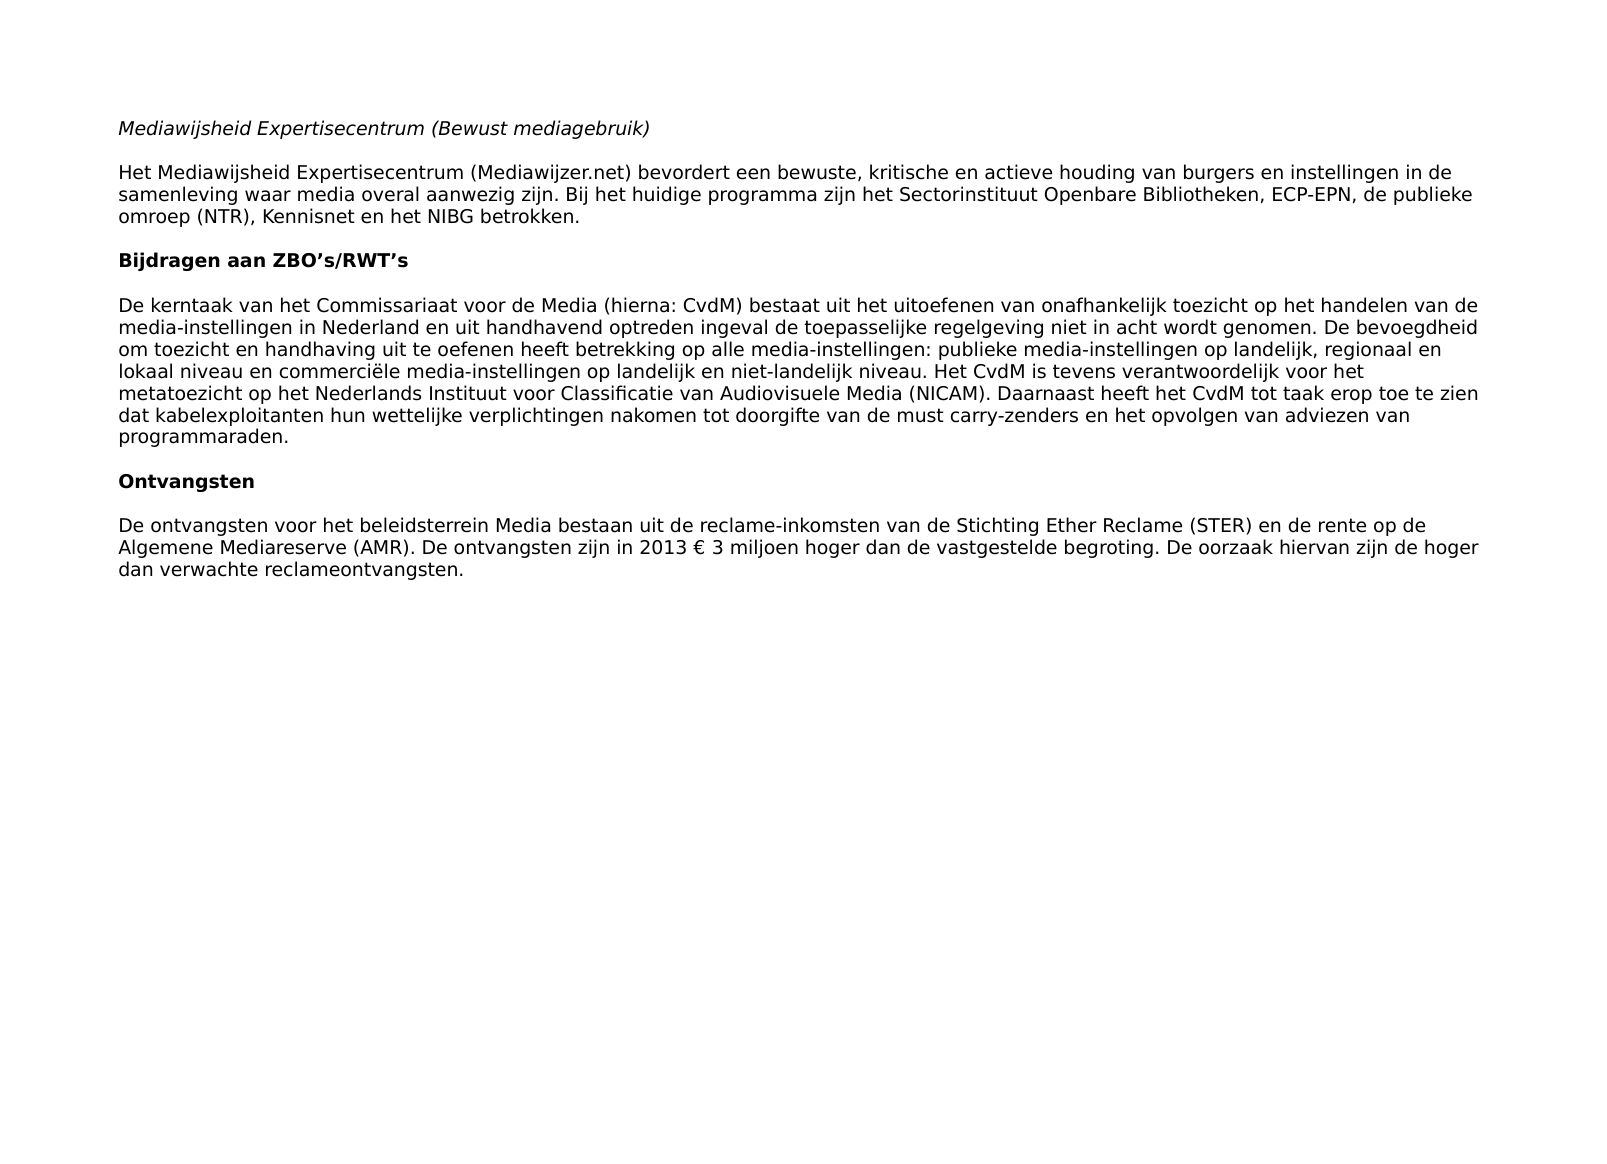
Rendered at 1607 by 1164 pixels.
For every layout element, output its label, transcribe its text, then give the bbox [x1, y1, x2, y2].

subtitle Ontvangsten [118, 471, 1488, 493]
text De ontvangsten voor het beleidsterrein Media bestaan uit de reclame-inkomsten van de Stichting Ether Reclame (STER) en de rente op de Algemene Mediareserve (AMR). De ontvangsten zijn in 2013 € 3 miljoen hoger dan de vastgestelde begroting. De oorzaak hiervan zijn de hoger dan verwachte reclameontvangsten. [118, 515, 1488, 581]
text Het Mediawijsheid Expertisecentrum (Mediawijzer.net) bevordert een bewuste, kritische en actieve houding van burgers en instellingen in de samenleving waar media overal aanwezig zijn. Bij het huidige programma zijn het Sectorinstituut Openbare Bibliotheken, ECP-EPN, de publieke omroep (NTR), Kennisnet en het NIBG betrokken. [118, 162, 1488, 228]
subtitle Bijdragen aan ZBO’s/RWT’s [118, 250, 1488, 272]
subtitle Mediawijsheid Expertisecentrum (Bewust mediagebruik) [118, 118, 1488, 140]
text De kerntaak van het Commissariaat voor de Media (hierna: CvdM) bestaat uit het uitoefenen van onafhankelijk toezicht op het handelen van de media-instellingen in Nederland en uit handhavend optreden ingeval de toepasselijke regelgeving niet in acht wordt genomen. De bevoegdheid om toezicht en handhaving uit te oefenen heeft betrekking op alle media-instellingen: publieke media-instellingen op landelijk, regionaal en lokaal niveau en commerciële media-instellingen op landelijk en niet-landelijk niveau. Het CvdM is tevens verantwoordelijk voor het metatoezicht op het Nederlands Instituut voor Classificatie van Audiovisuele Media (NICAM). Daarnaast heeft het CvdM tot taak erop toe te zien dat kabelexploitanten hun wettelijke verplichtingen nakomen tot doorgifte van de must carry-zenders en het opvolgen van adviezen van programmaraden. [118, 294, 1488, 448]
